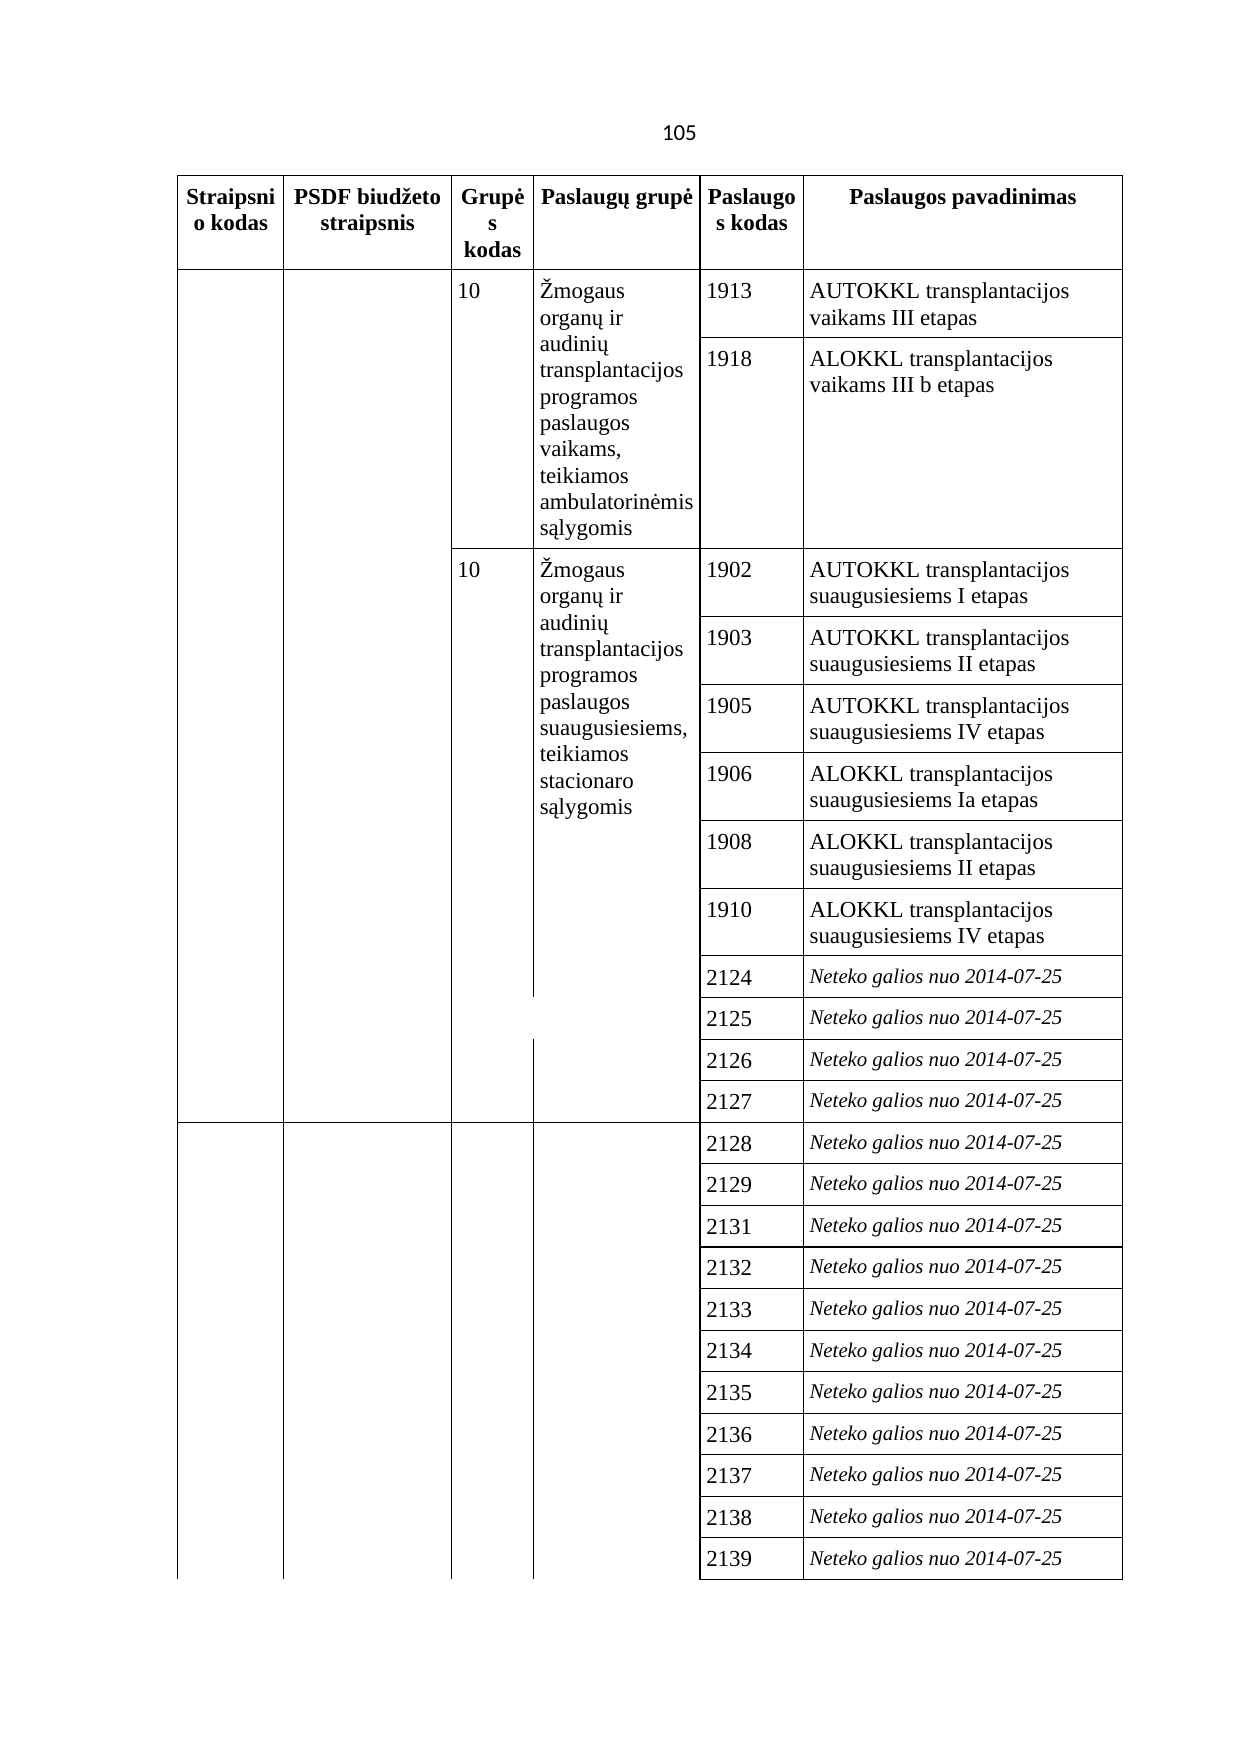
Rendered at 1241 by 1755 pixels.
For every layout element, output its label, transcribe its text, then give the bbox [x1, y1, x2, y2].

table_cell 1902 [701, 549, 803, 616]
table_cell Neteko galios nuo 2014-07-25 [804, 1372, 1122, 1413]
table_cell [284, 752, 451, 819]
table_cell [178, 684, 283, 752]
table_cell Neteko galios nuo 2014-07-25 [804, 1538, 1122, 1579]
table_cell 2129 [701, 1164, 803, 1205]
table_cell [284, 1163, 451, 1205]
table_cell ALOKKL transplantacijos suaugusiesiems II etapas [804, 821, 1122, 887]
table_cell [534, 1163, 699, 1205]
table_cell Žmogaus organų ir audinių transplantacijos programos paslaugos suaugusiesiems, teikiamos stacionaro sąlygomis [534, 549, 699, 997]
table_cell [284, 1123, 451, 1163]
table_cell Neteko galios nuo 2014-07-25 [804, 1497, 1122, 1537]
table_cell [178, 1246, 283, 1288]
table_cell ALOKKL transplantacijos vaikams III b etapas [804, 338, 1122, 548]
table_cell [178, 1205, 283, 1246]
table_cell [284, 1288, 451, 1329]
table_cell 2135 [701, 1372, 803, 1413]
table_cell [284, 1371, 451, 1413]
table_cell [534, 1454, 699, 1496]
table_header PSDF biudžeto straipsnis [284, 176, 451, 269]
table_cell Neteko galios nuo 2014-07-25 [804, 1331, 1122, 1371]
table_cell [284, 616, 451, 684]
table_cell [178, 1080, 283, 1122]
table_cell [534, 1496, 699, 1537]
table_cell [284, 270, 451, 337]
table_cell 2139 [701, 1538, 803, 1579]
table_cell [178, 1039, 283, 1080]
table_cell [178, 1413, 283, 1454]
table_cell [452, 1330, 533, 1371]
table_cell [534, 1371, 699, 1413]
table_cell [284, 888, 451, 955]
table_cell [284, 1330, 451, 1371]
table_cell 2126 [701, 1040, 803, 1080]
table_cell [178, 1163, 283, 1205]
table_cell 2136 [701, 1414, 803, 1454]
table_cell 1918 [701, 338, 803, 548]
table_cell 10 [452, 270, 533, 337]
table_cell AUTOKKL transplantacijos vaikams III etapas [804, 270, 1122, 337]
table_cell 2137 [701, 1455, 803, 1496]
table_cell [452, 1496, 533, 1537]
table_cell [452, 1246, 533, 1288]
table_cell 1906 [701, 753, 803, 819]
table_cell [452, 1123, 533, 1163]
table_cell AUTOKKL transplantacijos suaugusiesiems I etapas [804, 549, 1122, 616]
table_cell [284, 684, 451, 752]
table_cell [534, 1039, 699, 1080]
table_cell [284, 1454, 451, 1496]
table_cell [284, 548, 451, 616]
table_cell Neteko galios nuo 2014-07-25 [804, 1289, 1122, 1329]
table_cell [534, 1413, 699, 1454]
table_cell 2125 [701, 998, 803, 1038]
table_cell [178, 955, 283, 997]
table_cell Neteko galios nuo 2014-07-25 [804, 998, 1122, 1038]
table_cell Neteko galios nuo 2014-07-25 [804, 1248, 1122, 1288]
table_cell Žmogaus organų ir audinių transplantacijos programos paslaugos vaikams, teikiamos ambulatorinėmis sąlygomis [534, 270, 699, 548]
table_cell AUTOKKL transplantacijos suaugusiesiems IV etapas [804, 685, 1122, 752]
table_cell [534, 1288, 699, 1329]
table_cell [284, 1246, 451, 1288]
table_cell Neteko galios nuo 2014-07-25 [804, 1081, 1122, 1122]
table_cell 1905 [701, 685, 803, 752]
table_header Paslaugos kodas [701, 176, 803, 269]
table_cell [534, 1537, 699, 1579]
table_cell AUTOKKL transplantacijos suaugusiesiems II etapas [804, 617, 1122, 684]
table_cell ALOKKL transplantacijos suaugusiesiems Ia etapas [804, 753, 1122, 819]
table_cell [284, 1080, 451, 1122]
table_cell 2132 [701, 1248, 803, 1288]
table_cell [178, 888, 283, 955]
table_cell [284, 1537, 451, 1579]
table_header Paslaugos pavadinimas [804, 176, 1122, 269]
table_cell [284, 820, 451, 887]
table_header Straipsnio kodas [178, 176, 283, 269]
table_cell 2131 [701, 1206, 803, 1246]
table_cell [178, 1454, 283, 1496]
table_cell [178, 337, 283, 548]
table_cell 1908 [701, 821, 803, 887]
table_cell [178, 820, 283, 887]
table_cell [452, 1537, 533, 1579]
table_cell Neteko galios nuo 2014-07-25 [804, 956, 1122, 997]
table_cell 1903 [701, 617, 803, 684]
table_cell 10 [452, 549, 533, 997]
table_cell [452, 1163, 533, 1205]
table_cell [534, 1080, 699, 1122]
table_cell [284, 1205, 451, 1246]
table_cell 2134 [701, 1331, 803, 1371]
table_cell [284, 1039, 451, 1080]
table_cell [284, 997, 451, 1038]
table_cell [452, 1454, 533, 1496]
table_cell [178, 548, 283, 616]
table_cell [452, 1413, 533, 1454]
table_cell [452, 1205, 533, 1246]
table_cell 2133 [701, 1289, 803, 1329]
table_cell Neteko galios nuo 2014-07-25 [804, 1123, 1122, 1163]
table_cell 1913 [701, 270, 803, 337]
table_cell 2138 [701, 1497, 803, 1537]
table_cell 1910 [701, 889, 803, 955]
table_cell [178, 1330, 283, 1371]
table_cell ALOKKL transplantacijos suaugusiesiems IV etapas [804, 889, 1122, 955]
table_cell [178, 1496, 283, 1537]
table_cell [178, 1288, 283, 1329]
table_cell [452, 1080, 533, 1122]
table_cell [178, 1371, 283, 1413]
table_cell Neteko galios nuo 2014-07-25 [804, 1455, 1122, 1496]
table_header Grupės kodas [452, 176, 533, 269]
table_cell [534, 1330, 699, 1371]
table_cell [452, 337, 533, 548]
table_cell Neteko galios nuo 2014-07-25 [804, 1414, 1122, 1454]
table_cell 2128 [701, 1123, 803, 1163]
table_cell [452, 1039, 533, 1080]
table_cell [284, 1496, 451, 1537]
table_cell 2124 [701, 956, 803, 997]
table_cell [178, 1537, 283, 1579]
table_cell [284, 955, 451, 997]
table_cell [284, 1413, 451, 1454]
table_cell [178, 752, 283, 819]
table_cell [534, 1246, 699, 1288]
table_cell Neteko galios nuo 2014-07-25 [804, 1206, 1122, 1246]
table_cell [178, 616, 283, 684]
table_cell [534, 1123, 699, 1163]
table_cell [178, 270, 283, 337]
table_cell [178, 1123, 283, 1163]
table_header Paslaugų grupė [534, 176, 699, 269]
table_cell [534, 1205, 699, 1246]
table_cell [178, 997, 283, 1038]
table_cell Neteko galios nuo 2014-07-25 [804, 1040, 1122, 1080]
table_cell [452, 1288, 533, 1329]
table_cell 2127 [701, 1081, 803, 1122]
table_cell [284, 337, 451, 548]
table_cell Neteko galios nuo 2014-07-25 [804, 1164, 1122, 1205]
table_cell [452, 1371, 533, 1413]
